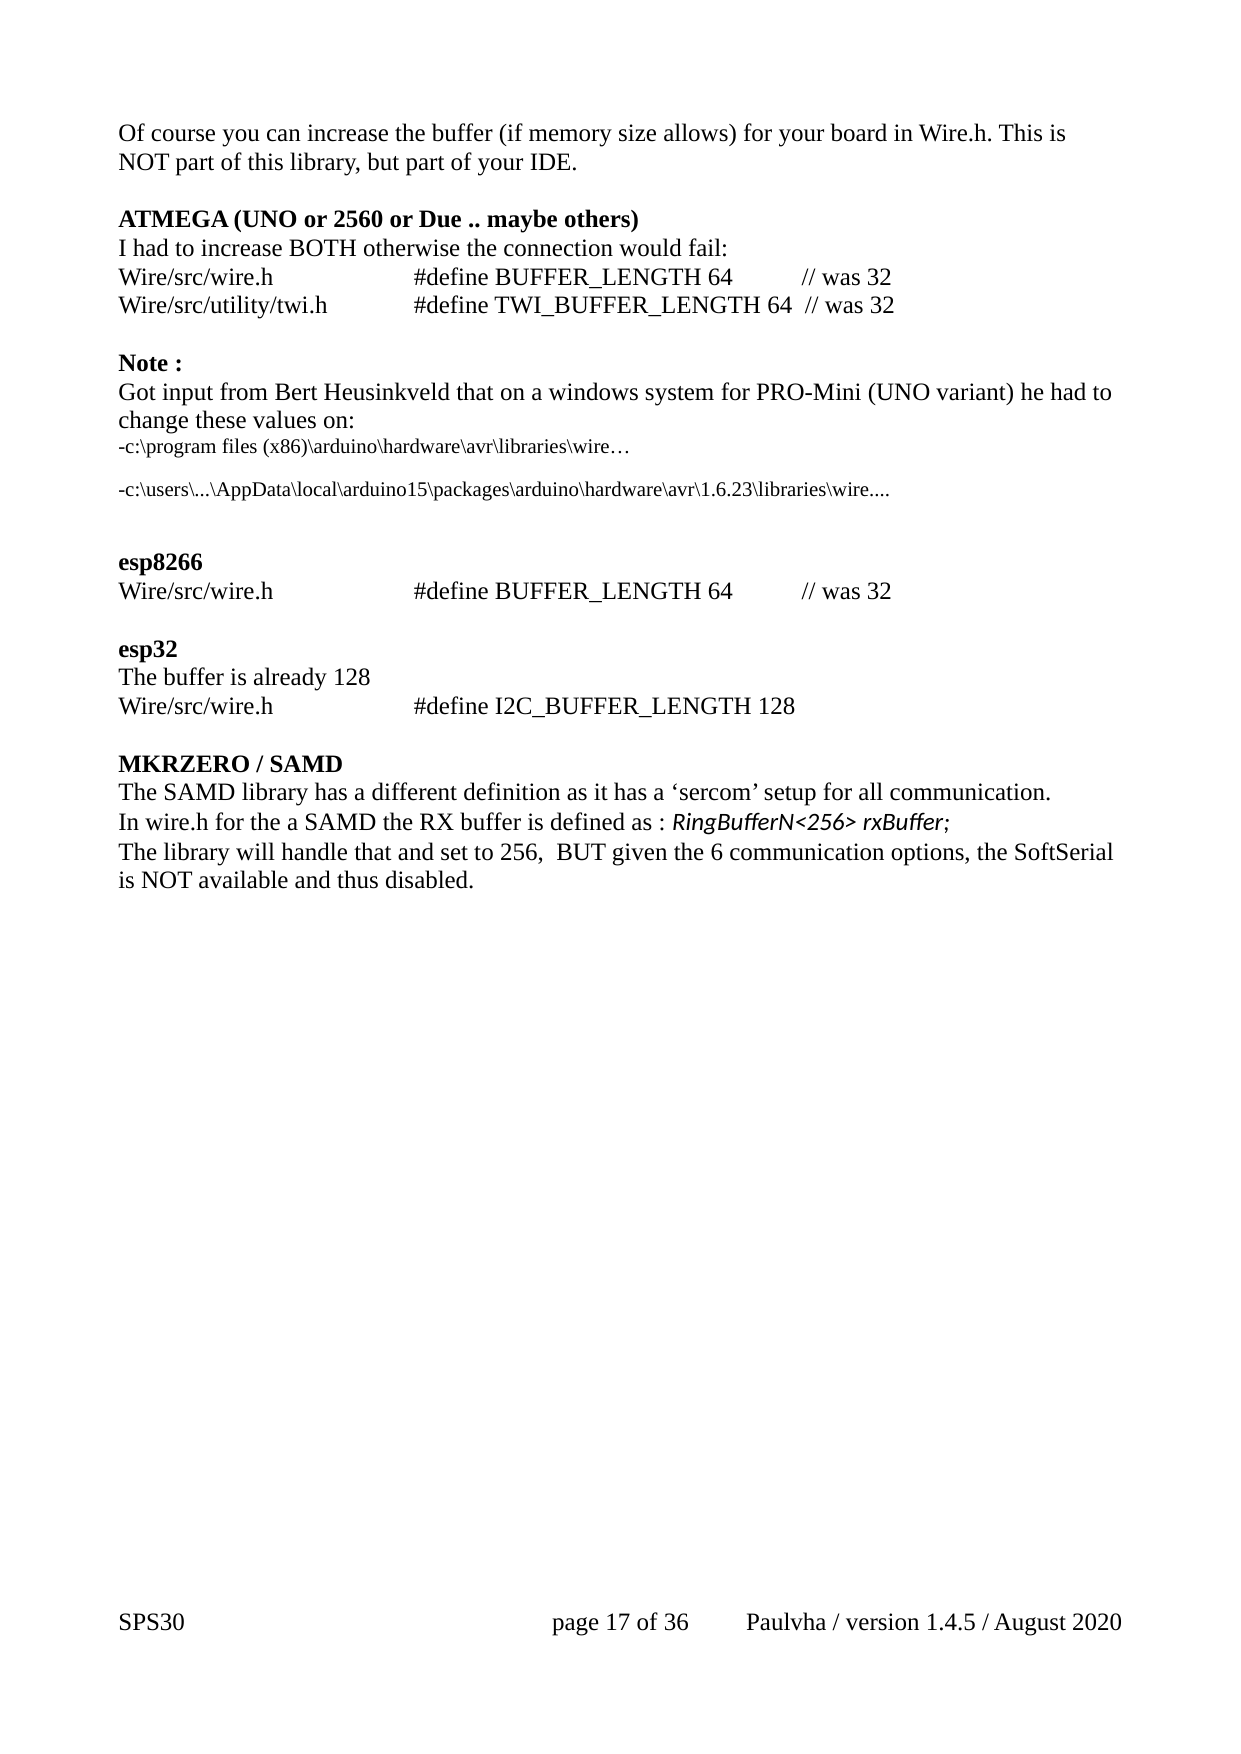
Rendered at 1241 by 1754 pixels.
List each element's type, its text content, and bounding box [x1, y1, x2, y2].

text -c:\program files (x86)\arduino\hardware\avr\libraries\wire… [118, 434, 1122, 458]
text Of course you can increase the buffer (if memory size allows) for your board in Wire.h. This is NOT part of this library, but part of your IDE. [118, 118, 1122, 176]
text I had to increase BOTH otherwise the connection would fail: [118, 233, 1122, 262]
text Got input from Bert Heusinkveld that on a windows system for PRO-Mini (UNO variant) he had to change these values on: [118, 377, 1122, 434]
text Note : [118, 348, 1122, 377]
text Wire/src/utility/twi.h #define TWI_BUFFER_LENGTH 64 // was 32 [118, 291, 1122, 319]
text Wire/src/wire.h #define BUFFER_LENGTH 64 // was 32 [118, 576, 1122, 605]
text -c:\users\...\AppData\local\arduino15\packages\arduino\hardware\avr\1.6.23\libraries\wire.... [118, 477, 1122, 501]
text In wire.h for the a SAMD the RX buffer is defined as : RingBufferN<256> rxBuffer; [118, 806, 1122, 837]
text Wire/src/wire.h #define BUFFER_LENGTH 64 // was 32 [118, 262, 1122, 291]
text esp8266 [118, 547, 1122, 576]
text The buffer is already 128 [118, 662, 1122, 691]
text The library will handle that and set to 256, BUT given the 6 communication options, the SoftSerial is NOT available and thus disabled. [118, 837, 1122, 894]
text esp32 [118, 634, 1122, 662]
text MKRZERO / SAMD [118, 749, 1122, 777]
text Wire/src/wire.h #define I2C_BUFFER_LENGTH 128 [118, 691, 1122, 720]
text The SAMD library has a different definition as it has a ‘sercom’ setup for all communication. [118, 777, 1122, 806]
text ATMEGA (UNO or 2560 or Due .. maybe others) [118, 204, 1122, 233]
